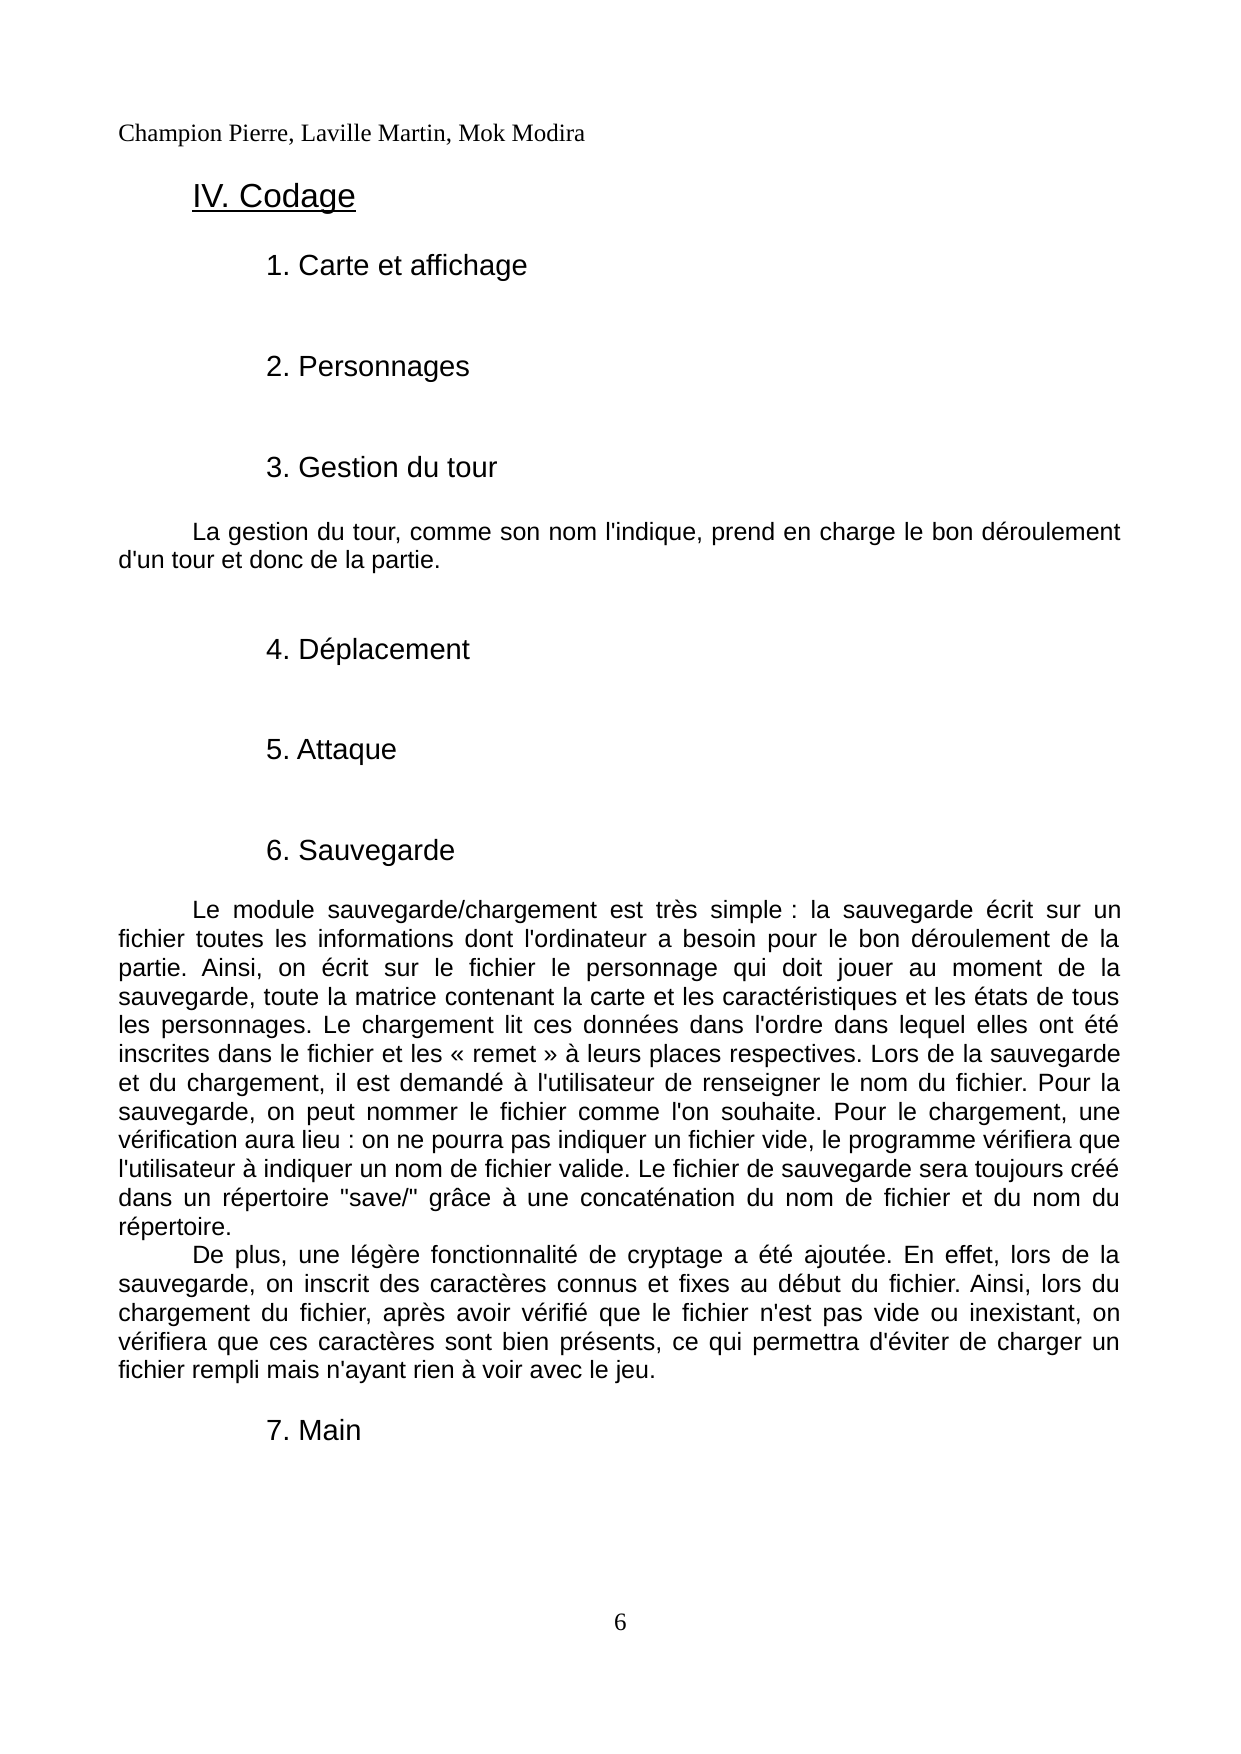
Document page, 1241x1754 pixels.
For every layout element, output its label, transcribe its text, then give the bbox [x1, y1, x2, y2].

text 4. Déplacement [118, 632, 1122, 665]
text Le module sauvegarde/chargement est très simple : la sauvegarde écrit sur un fichier toutes les informations dont l'ordinateur a besoin pour le bon déroulement de la partie. Ainsi, on écrit sur le fichier le personnage qui doit jouer au moment de la sauvegarde, toute la matrice contenant la carte et les caractéristiques et les états de tous les personnages. Le chargement lit ces données dans l'ordre dans lequel elles ont été inscrites dans le fichier et les « remet » à leurs places respectives. Lors de la sauvegarde et du chargement, il est demandé à l'utilisateur de renseigner le nom du fichier. Pour la sauvegarde, on peut nommer le fichier comme l'on souhaite. Pour le chargement, une vérification aura lieu : on ne pourra pas indiquer un fichier vide, le programme vérifiera que l'utilisateur à indiquer un nom de fichier valide. Le fichier de sauvegarde sera toujours créé dans un répertoire "save/" grâce à une concaténation du nom de fichier et du nom du répertoire. [118, 895, 1122, 1240]
text IV. Codage [118, 176, 1122, 215]
text 5. Attaque [118, 732, 1122, 766]
text 7. Main [118, 1413, 1122, 1446]
text De plus, une légère fonctionnalité de cryptage a été ajoutée. En effet, lors de la sauvegarde, on inscrit des caractères connus et fixes au début du fichier. Ainsi, lors du chargement du fichier, après avoir vérifié que le fichier n'est pas vide ou inexistant, on vérifiera que ces caractères sont bien présents, ce qui permettra d'éviter de charger un fichier rempli mais n'ayant rien à voir avec le jeu. [118, 1240, 1122, 1384]
text 2. Personnages [118, 349, 1122, 383]
text 1. Carte et affichage [118, 243, 1122, 282]
text 6. Sauvegarde [118, 833, 1122, 867]
text 3. Gestion du tour [118, 450, 1122, 483]
text La gestion du tour, comme son nom l'indique, prend en charge le bon déroulement d'un tour et donc de la partie. [118, 517, 1122, 574]
